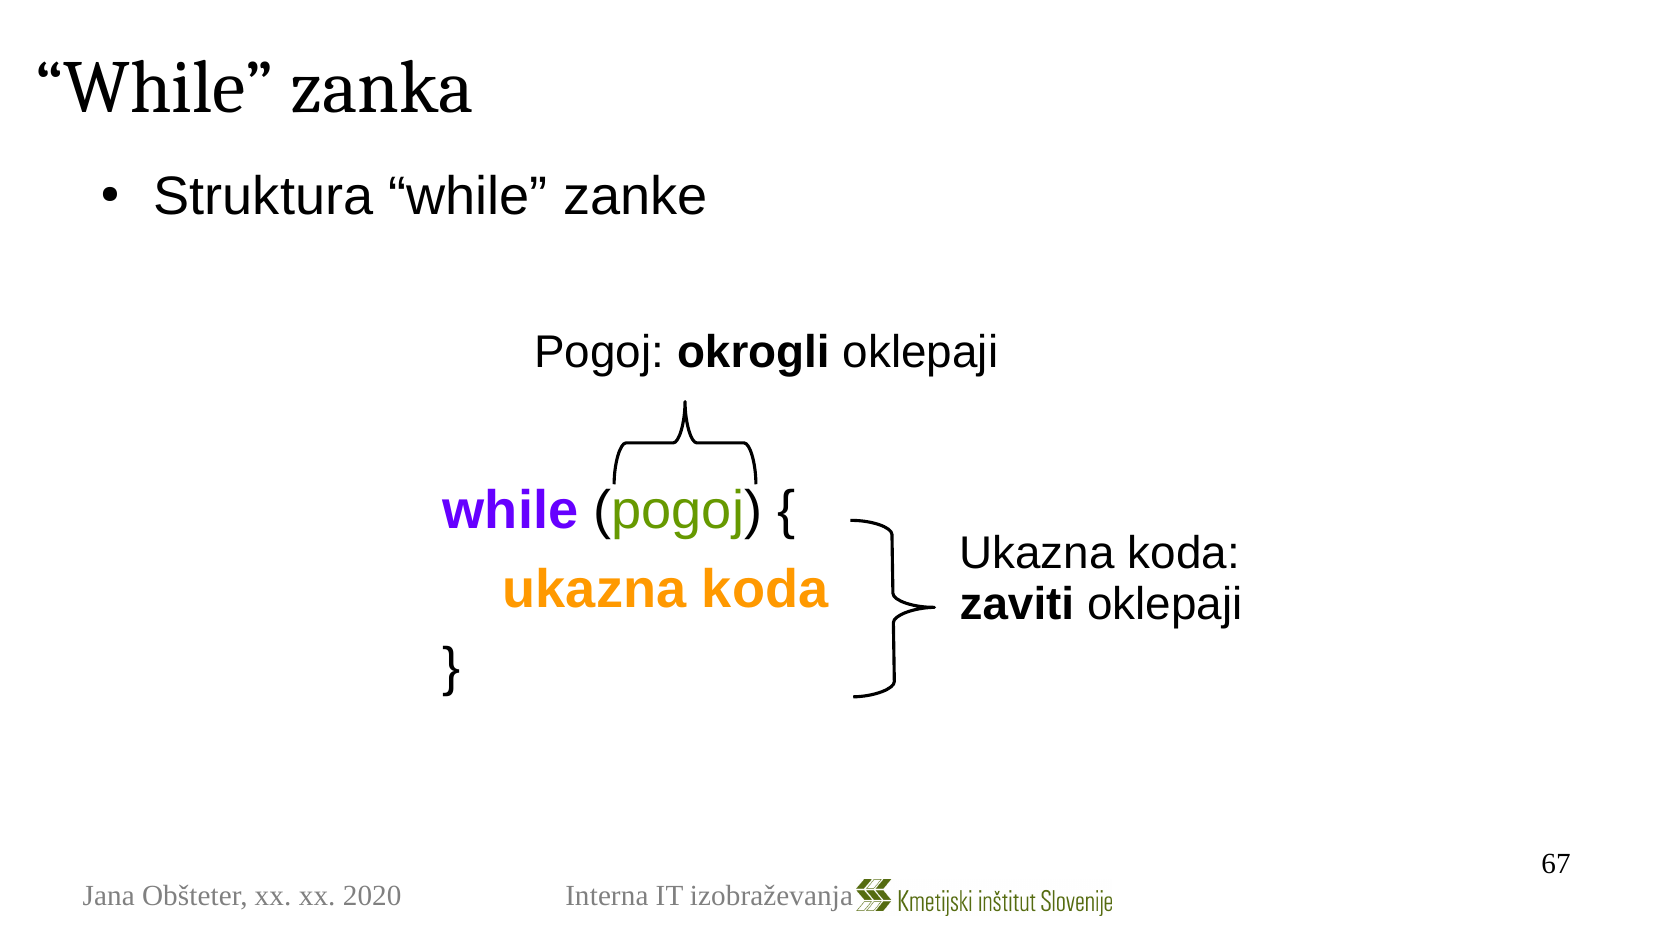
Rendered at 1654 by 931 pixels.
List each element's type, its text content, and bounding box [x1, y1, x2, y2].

text_box Pogoj: okrogli oklepaji [519, 318, 1288, 437]
picture [856, 879, 1112, 916]
title “While” zanka [35, 21, 1524, 154]
list Struktura “while” zanke while (pogoj) { ukazna koda } [82, 165, 1642, 827]
text_box Ukazna koda: zaviti oklepaji [944, 519, 1288, 688]
